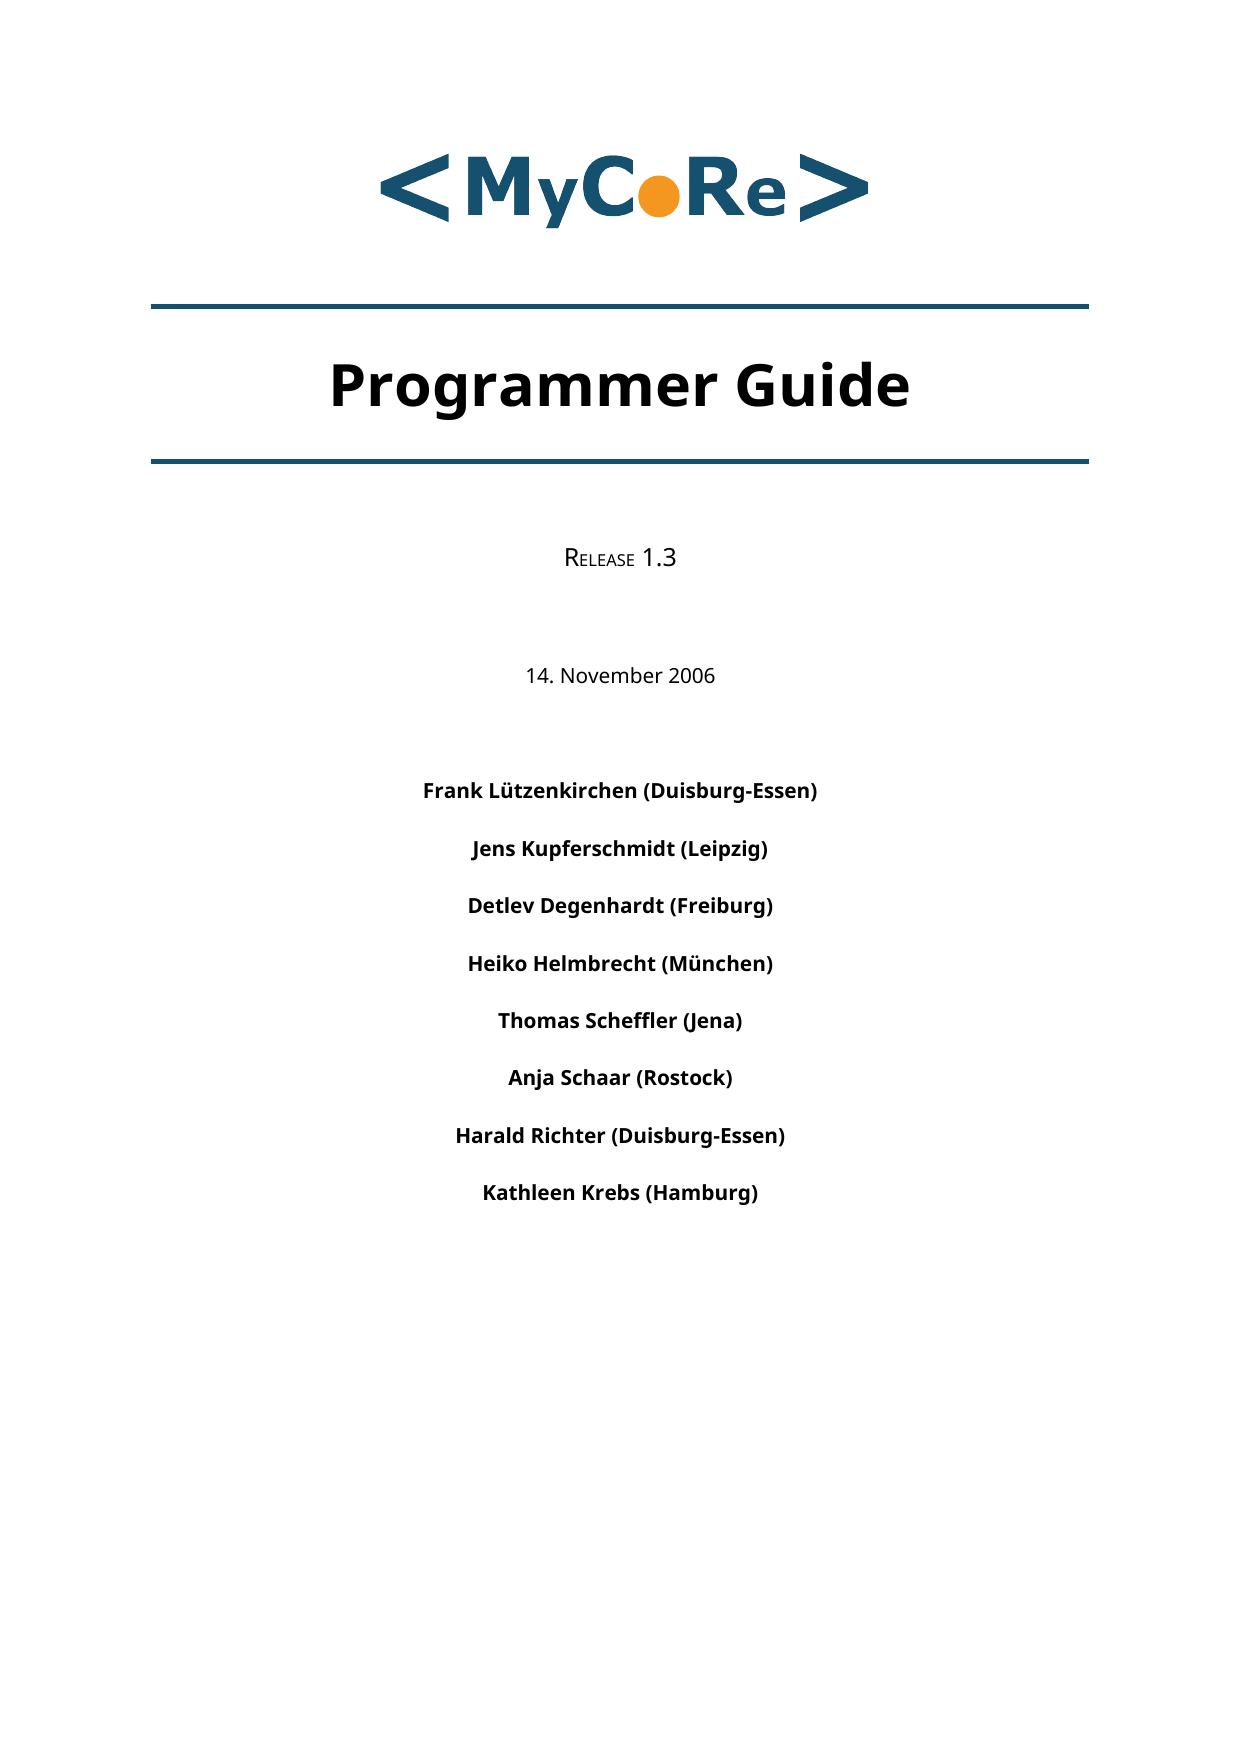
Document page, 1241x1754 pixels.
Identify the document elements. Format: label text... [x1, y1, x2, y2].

picture [360, 146, 880, 239]
table_cell Release 1.3 14. November 2006 Frank Lützenkirchen (Duisburg-Essen) Jens Kupferschmidt (Leipzig) Detlev Degenhardt (Freiburg) Heiko Helmbrecht (München) Thomas Scheffler (Jena) Anja Schaar (Rostock) Harald Richter (Duisburg-Essen) Kathleen Krebs (Hamburg) [151, 464, 1089, 1264]
table_header Programmer Guide [151, 309, 1089, 459]
